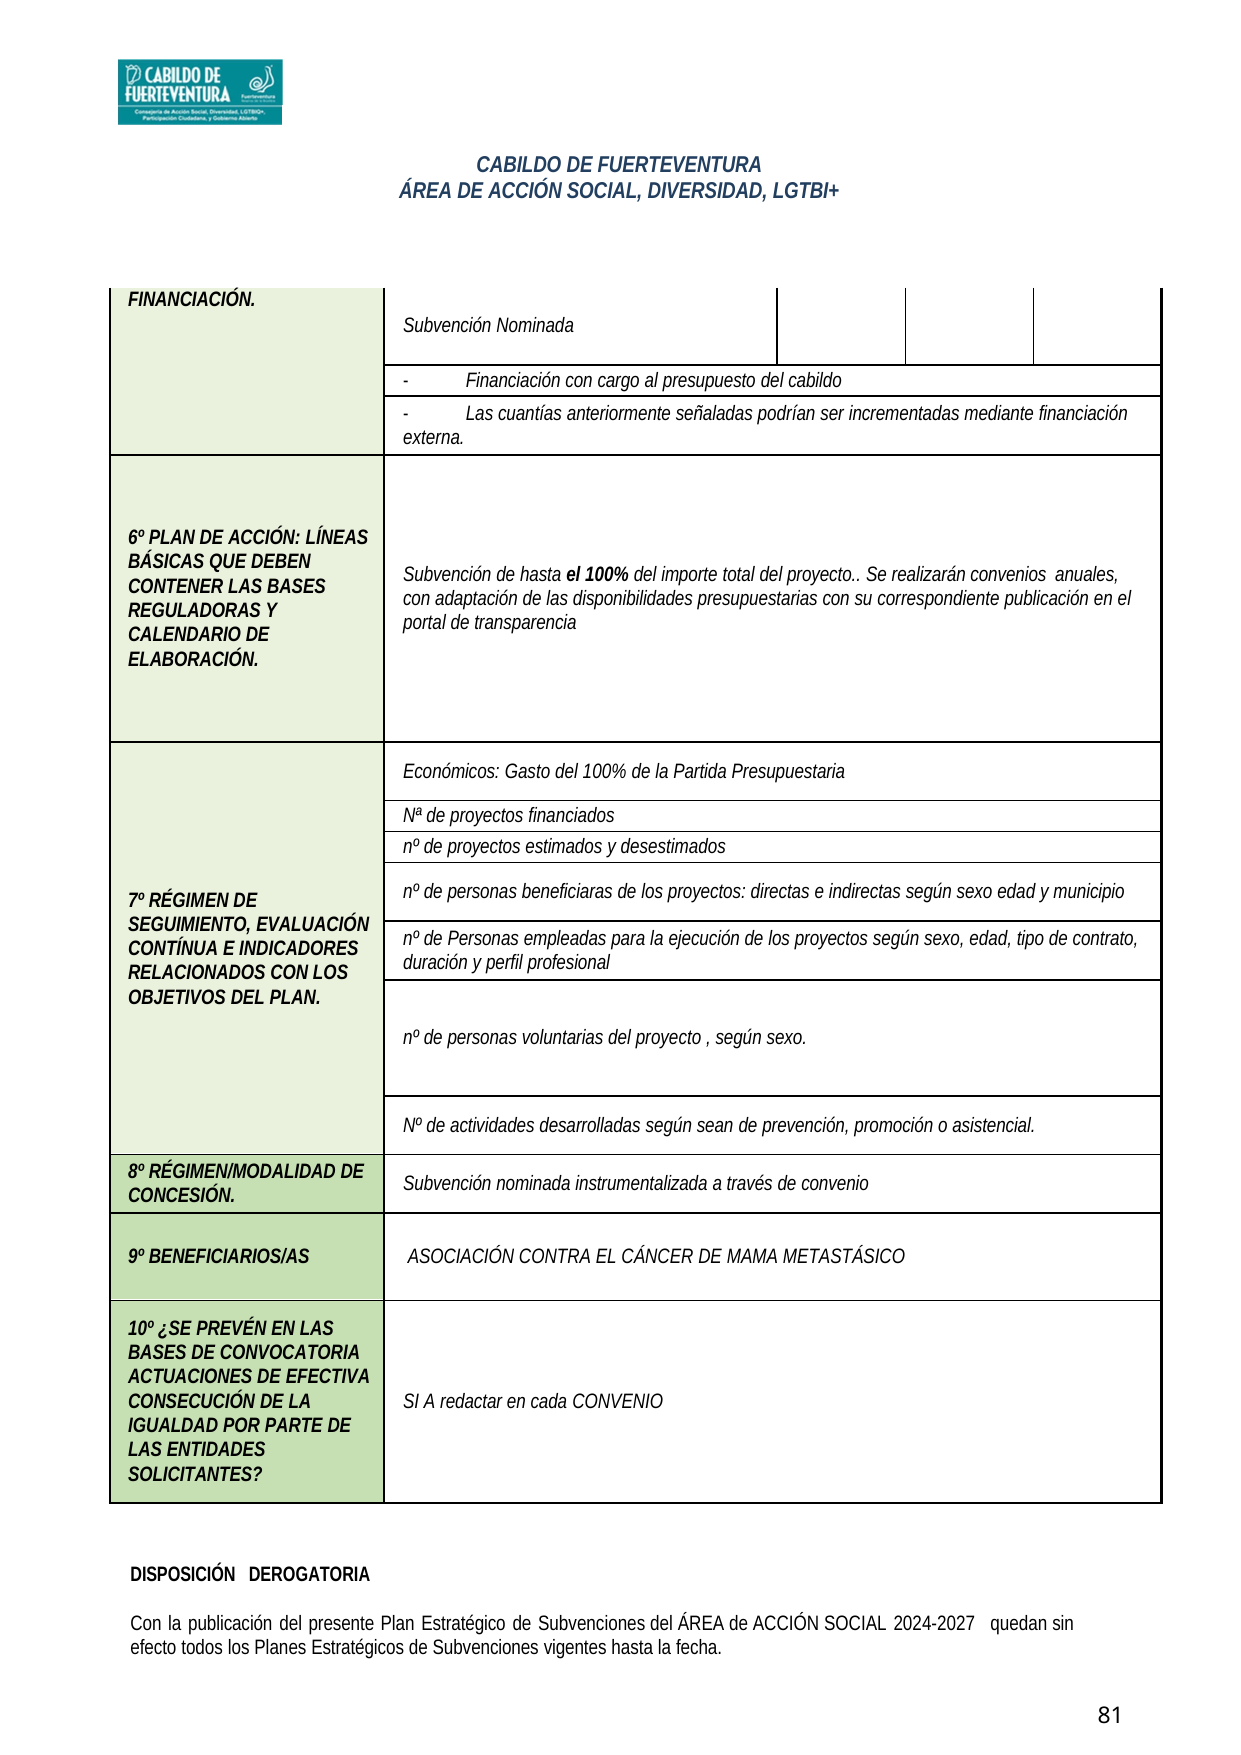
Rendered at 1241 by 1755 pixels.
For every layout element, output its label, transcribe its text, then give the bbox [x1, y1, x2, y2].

table_cell Económicos: Gasto del 100% de la Partida Presupuestaria [385, 743, 1160, 799]
table_cell - Las cuantías anteriormente señaladas podrían ser incrementadas mediante financiación externa. [385, 397, 1160, 454]
table_cell SI A redactar en cada CONVENIO [385, 1301, 1160, 1502]
table_cell 6º PLAN DE ACCIÓN: LÍNEAS BÁSICAS QUE DEBEN CONTENER LAS BASES REGULADORAS Y CALENDARIO DE ELABORACIÓN. [111, 456, 383, 741]
table_cell Nº de actividades desarrolladas según sean de prevención, promoción o asistencial. [385, 1097, 1160, 1153]
table_cell nº de personas beneficiaras de los proyectos: directas e indirectas según sexo edad y municipio [385, 863, 1160, 920]
table_cell 7º RÉGIMEN DE SEGUIMIENTO, EVALUACIÓN CONTÍNUA E INDICADORES RELACIONADOS CON LOS OBJETIVOS DEL PLAN. [111, 743, 383, 1153]
table_cell 9º BENEFICIARIOS/AS [111, 1214, 383, 1299]
table_cell nº de proyectos estimados y desestimados [385, 832, 1160, 862]
table_cell ASOCIACIÓN CONTRA EL CÁNCER DE MAMA METASTÁSICO [385, 1214, 1160, 1299]
table_cell Subvención de hasta el 100% del importe total del proyecto.. Se realizarán convenios anuales, con adaptación de las disponibilidades presupuestarias con su correspondiente publicación en el portal de transparencia [385, 456, 1160, 741]
table_cell nº de Personas empleadas para la ejecución de los proyectos según sexo, edad, tipo de contrato, duración y perfil profesional [385, 922, 1160, 979]
table_cell 8º RÉGIMEN/MODALIDAD DE CONCESIÓN. [111, 1155, 383, 1212]
table_header [1034, 288, 1160, 364]
text Con la publicación del presente Plan Estratégico de Subvenciones del ÁREA de ACCIÓN SOCIAL 2024-2027 quedan sin efecto todos los Planes Estratégicos de Subvenciones vigentes hasta la fecha. [130, 1610, 1083, 1659]
table_cell - Financiación con cargo al presupuesto del cabildo [385, 366, 1160, 395]
table_cell nº de personas voluntarias del proyecto , según sexo. [385, 981, 1160, 1095]
table_cell Nª de proyectos financiados [385, 801, 1160, 831]
table_cell Subvención nominada instrumentalizada a través de convenio [385, 1155, 1160, 1212]
table_header [778, 288, 905, 364]
table_header FINANCIACIÓN. [111, 288, 383, 454]
table_cell 10º ¿SE PREVÉN EN LAS BASES DE CONVOCATORIA ACTUACIONES DE EFECTIVA CONSECUCIÓN DE LA IGUALDAD POR PARTE DE LAS ENTIDADES SOLICITANTES? [111, 1301, 383, 1502]
text DISPOSICIÓN DEROGATORIA [130, 1562, 1174, 1586]
table_header Subvención Nominada [385, 288, 776, 364]
table_header [906, 288, 1033, 364]
